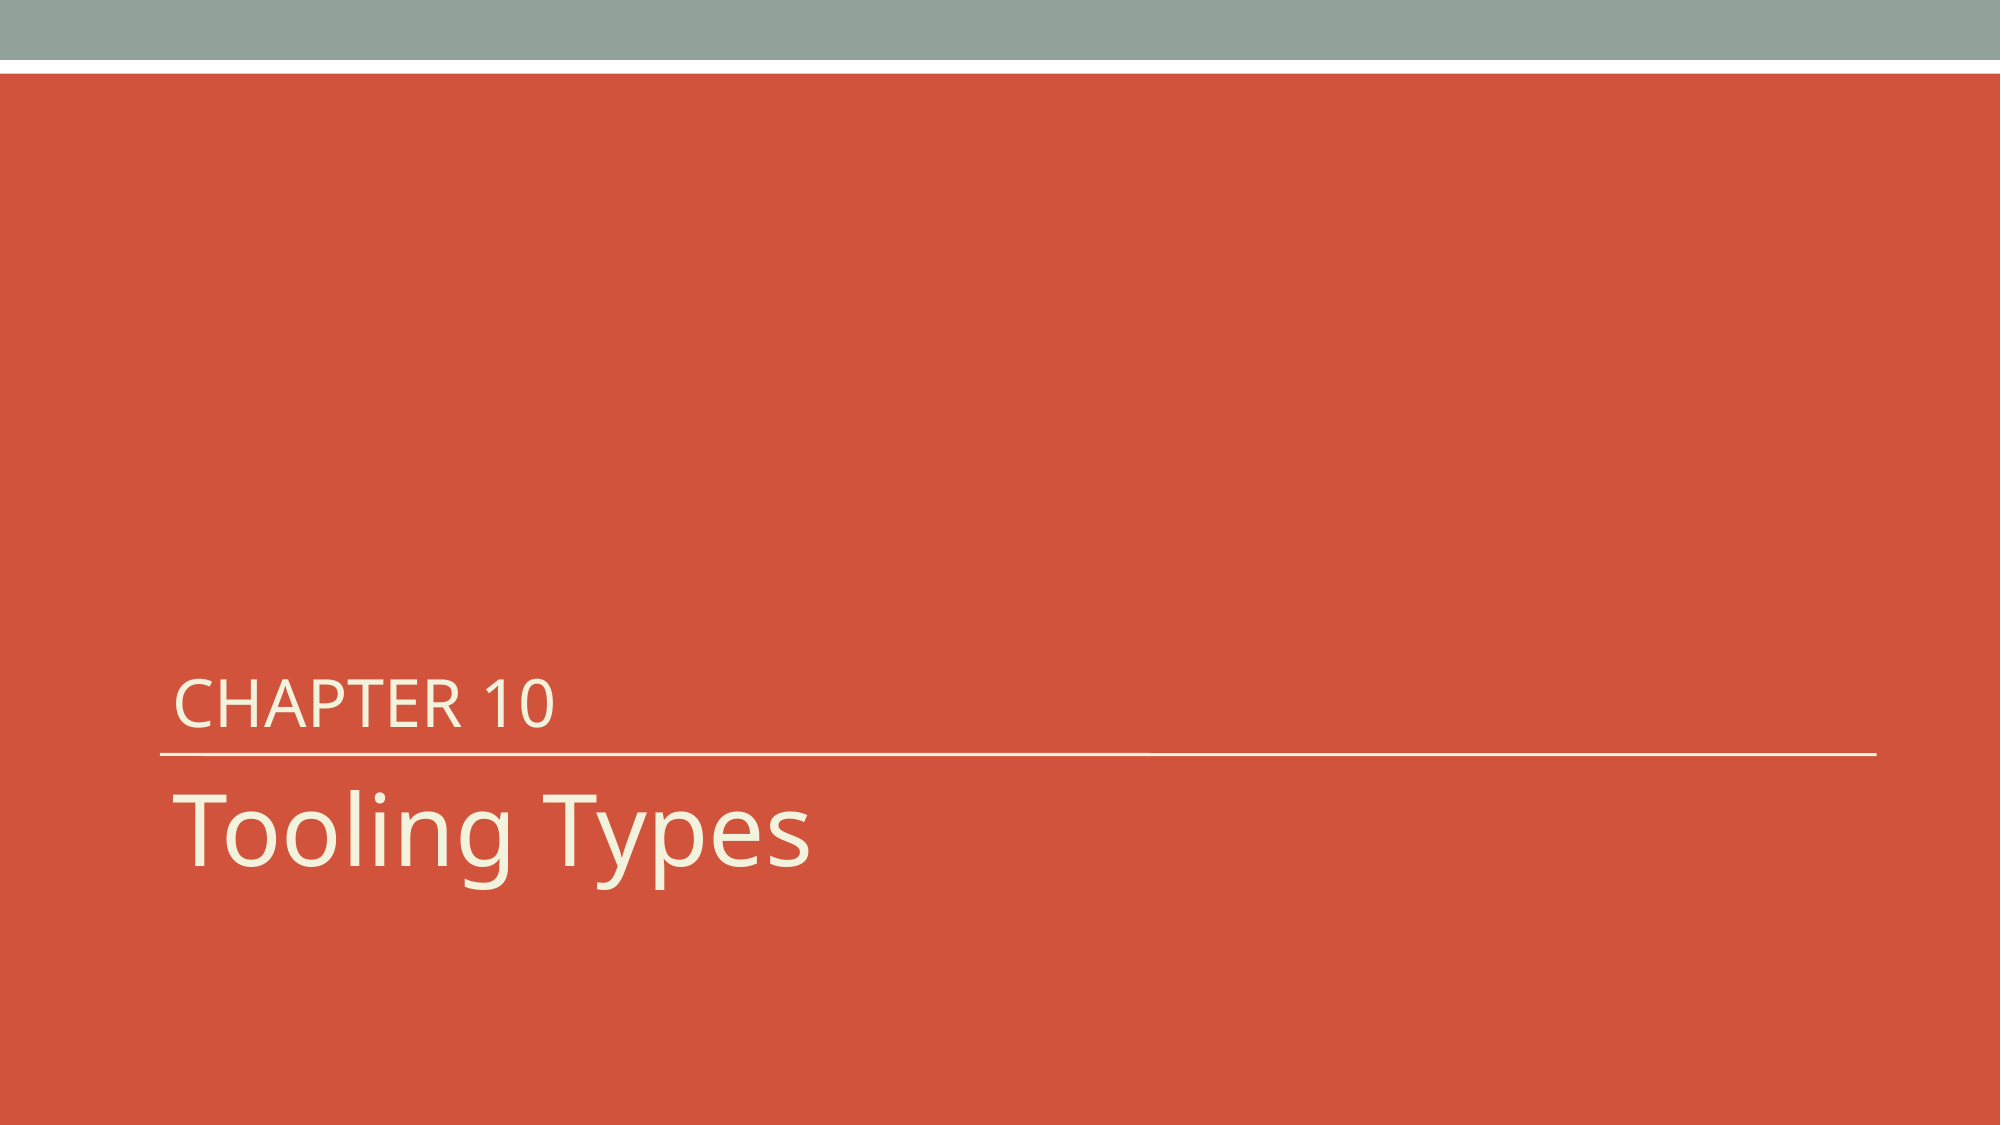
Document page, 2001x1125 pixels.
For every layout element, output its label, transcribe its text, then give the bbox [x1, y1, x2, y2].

title CHAPTER 10 [157, 387, 1858, 749]
list Tooling Types [157, 758, 1858, 1006]
